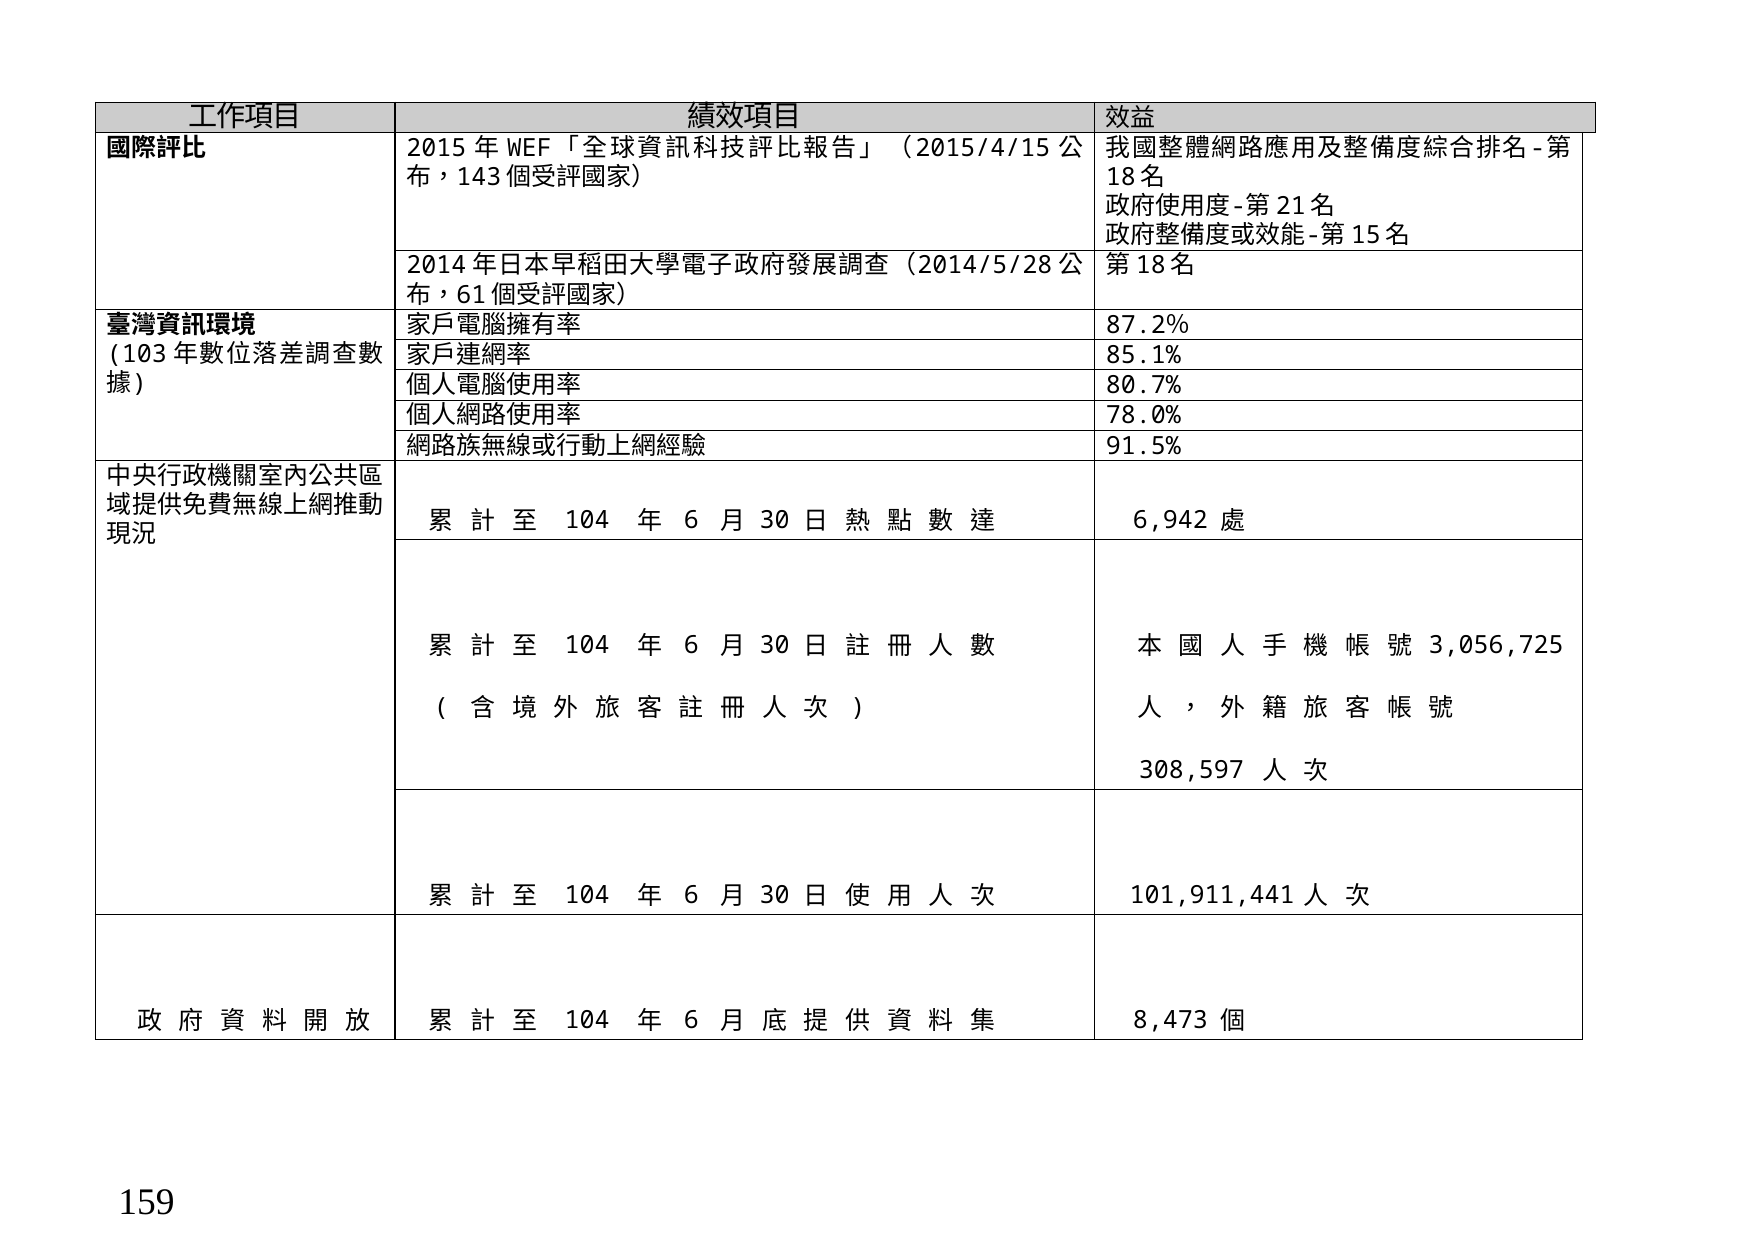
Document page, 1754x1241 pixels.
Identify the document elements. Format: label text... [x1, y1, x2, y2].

table_cell 91.5% [1095, 431, 1582, 460]
table_cell 家戶電腦擁有率 [396, 310, 1094, 339]
table_cell 85.1% [1095, 340, 1582, 369]
table_cell 政府資料開放 [96, 915, 394, 1039]
table_cell 第18名 [1095, 251, 1582, 309]
table_cell 個人電腦使用率 [396, 370, 1094, 399]
table_cell [1583, 369, 1595, 399]
table_cell 累計至104年6月30日註冊人數(含境外旅客註冊人次) [396, 540, 1094, 789]
table_cell [1583, 460, 1595, 539]
table_header 工作項目 [96, 103, 394, 132]
table_cell [1583, 339, 1595, 369]
table_cell [1583, 250, 1595, 309]
table_cell 中央行政機關室內公共區域提供免費無線上網推動現況 [96, 461, 394, 914]
table_cell [1583, 309, 1595, 339]
table_cell 78.0% [1095, 401, 1582, 430]
table_cell 2014年日本早稻田大學電子政府發展調查（2014/5/28公布，61個受評國家） [396, 251, 1094, 309]
table_cell [1583, 133, 1595, 249]
table_cell 家戶連網率 [396, 340, 1094, 369]
table_cell [1583, 914, 1595, 1039]
table_cell 我國整體網路應用及整備度綜合排名-第18名 政府使用度-第21名 政府整備度或效能-第15名 [1095, 133, 1582, 249]
table_cell [1583, 430, 1595, 460]
table_cell 臺灣資訊環境 (103年數位落差調查數據) [96, 310, 394, 460]
table_cell 累計至104年6月30日使用人次 [396, 790, 1094, 914]
table_cell 國際評比 [96, 133, 394, 309]
table_header 效益 [1095, 103, 1595, 132]
table_cell 2015年WEF「全球資訊科技評比報告」（2015/4/15公布，143個受評國家） [396, 133, 1094, 249]
table_cell 80.7% [1095, 370, 1582, 399]
table_cell 個人網路使用率 [396, 401, 1094, 430]
table_cell 101,911,441人次 [1095, 790, 1582, 914]
table_cell 6,942處 [1095, 461, 1582, 539]
table_cell 累計至104年6月30日熱點數達 [396, 461, 1094, 539]
table_cell 網路族無線或行動上網經驗 [396, 431, 1094, 460]
table_cell 8,473個 [1095, 915, 1582, 1039]
table_cell [1583, 539, 1595, 789]
table_cell [1583, 400, 1595, 430]
table_cell 累計至104年6月底提供資料集 [396, 915, 1094, 1039]
table_header 績效項目 [396, 103, 1094, 132]
table_cell 87.2％ [1095, 310, 1582, 339]
table_cell 本國人手機帳號3,056,725人，外籍旅客帳號 308,597人次 [1095, 540, 1582, 789]
table_cell [1583, 789, 1595, 914]
